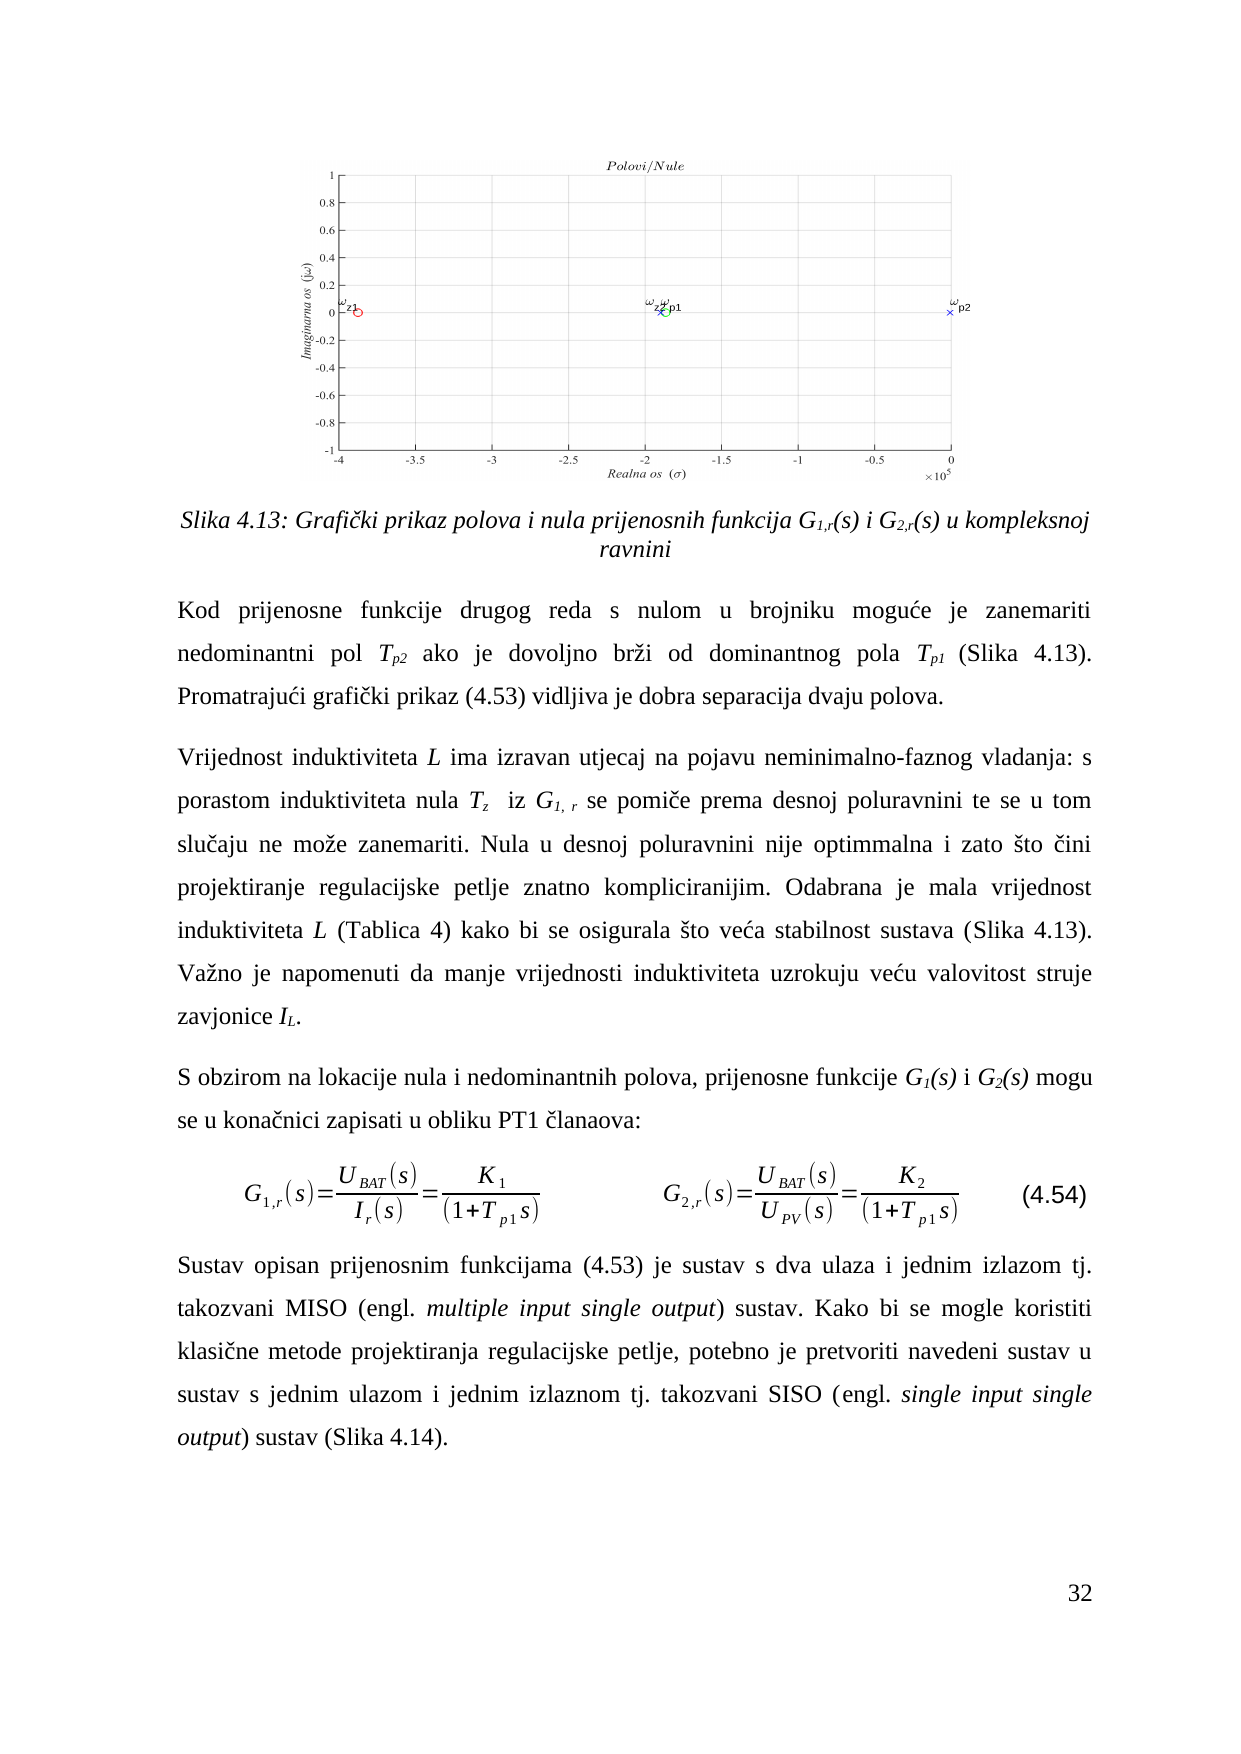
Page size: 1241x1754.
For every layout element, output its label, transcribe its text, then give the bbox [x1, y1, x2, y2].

text Vrijednost induktiviteta L ima izravan utjecaj na pojavu neminimalno-faznog vladanja: s porastom induktiviteta nula Tz iz G1, r se pomiče prema desnoj poluravnini te se u tom slučaju ne može zanemariti. Nula u desnoj poluravnini nije optimmalna i zato što čini projektiranje regulacijske petlje znatno kompliciranijim. Odabrana je mala vrijednost induktiviteta L (Tablica 4) kako bi se osigurala što veća stabilnost sustava (Slika 4.13). Važno je napomenuti da manje vrijednosti induktiviteta uzrokuju veću valovitost struje zavjonice IL. [177, 742, 1093, 1030]
text Slika 4.13: Grafički prikaz polova i nula prijenosnih funkcija G1,r(s) i G2,r(s) u kompleksnoj ravnini [177, 505, 1093, 563]
table_header (4.54) [1015, 1155, 1093, 1238]
text Sustav opisan prijenosnim funkcijama (4.53) je sustav s dva ulaza i jednim izlazom tj. takozvani MISO (engl. multiple input single output) sustav. Kako bi se mogle koristiti klasične metode projektiranja regulacijske petlje, potebno je pretvoriti navedeni sustav u sustav s jednim ulazom i jednim izlaznom tj. takozvani SISO (engl. single input single output) sustav (Slika 4.14). [177, 1250, 1093, 1451]
text S obzirom na lokacije nula i nedominantnih polova, prijenosne funkcije G1(s) i G2(s) mogu se u konačnici zapisati u obliku PT1 članaova: [177, 1062, 1093, 1134]
text Kod prijenosne funkcije drugog reda s nulom u brojniku moguće je zanemariti nedominantni pol Tp2 ako je dovoljno brži od dominantnog pola Tp1 (Slika 4.13). Promatrajući grafički prikaz (4.53) vidljiva je dobra separacija dvaju polova. [177, 595, 1093, 710]
picture [300, 160, 971, 481]
table_header [608, 1155, 1015, 1238]
table_header [177, 1155, 608, 1238]
